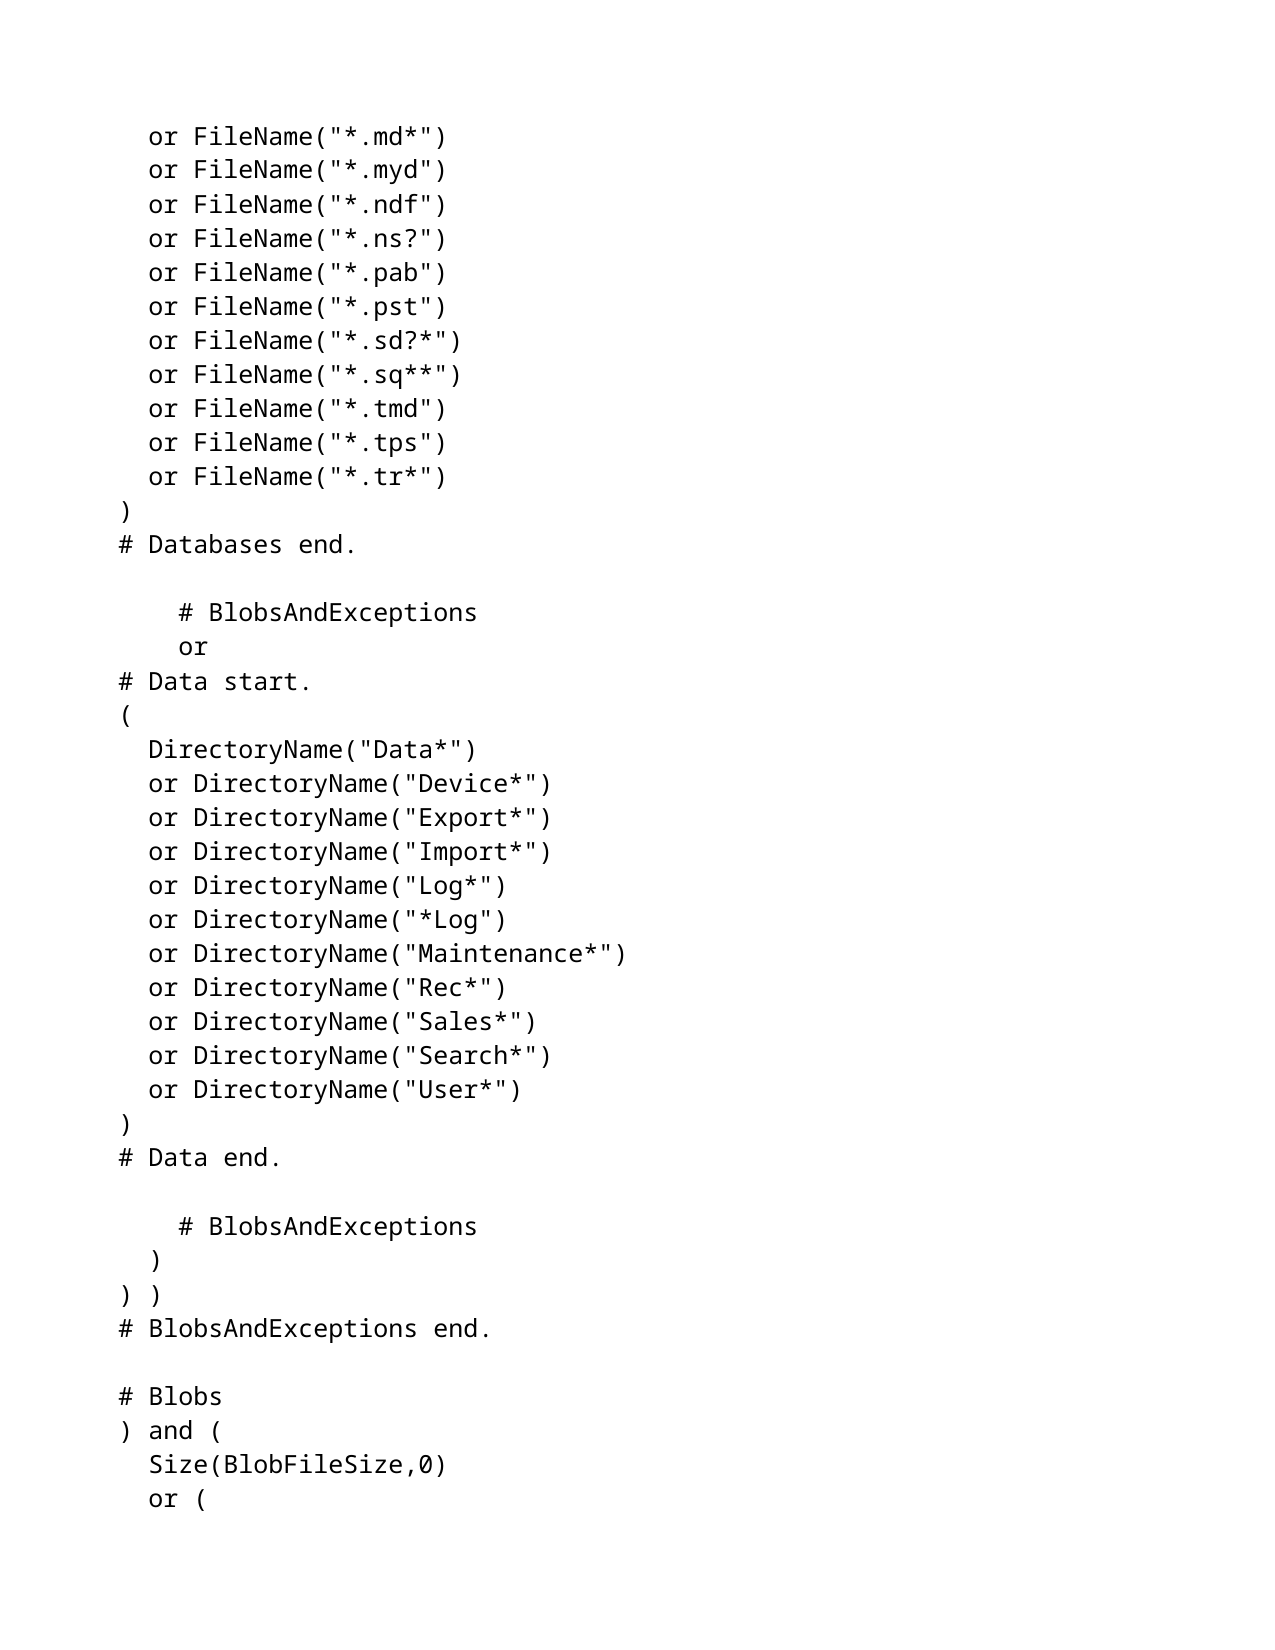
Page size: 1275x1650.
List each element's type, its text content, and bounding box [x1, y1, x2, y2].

text or DirectoryName("Sales*") [118, 1004, 1157, 1038]
text or FileName("*.tps") [118, 425, 1157, 459]
text # BlobsAndExceptions [118, 595, 1157, 629]
text # Data start. [118, 663, 1157, 697]
text or DirectoryName("*Log") [118, 902, 1157, 936]
text ( [118, 697, 1157, 731]
text or FileName("*.pab") [118, 254, 1157, 288]
text or FileName("*.md*") [118, 118, 1157, 152]
text ) [118, 1106, 1157, 1140]
text or DirectoryName("Search*") [118, 1038, 1157, 1072]
text or ( [118, 1481, 1157, 1515]
text or DirectoryName("Export*") [118, 799, 1157, 833]
text or DirectoryName("Rec*") [118, 970, 1157, 1004]
text or FileName("*.ndf") [118, 186, 1157, 220]
text ) [118, 493, 1157, 527]
text DirectoryName("Data*") [118, 731, 1157, 765]
text # BlobsAndExceptions [118, 1208, 1157, 1242]
text or FileName("*.sd?*") [118, 322, 1157, 357]
text Size(BlobFileSize,0) [118, 1447, 1157, 1481]
text or FileName("*.tmd") [118, 391, 1157, 425]
text or FileName("*.myd") [118, 152, 1157, 186]
text or DirectoryName("Maintenance*") [118, 936, 1157, 970]
text or DirectoryName("Device*") [118, 765, 1157, 799]
text ) ) [118, 1276, 1157, 1310]
text # BlobsAndExceptions end. [118, 1310, 1157, 1344]
text or DirectoryName("Import*") [118, 833, 1157, 867]
text or FileName("*.pst") [118, 288, 1157, 322]
text or DirectoryName("User*") [118, 1072, 1157, 1106]
text # Data end. [118, 1140, 1157, 1174]
text # Blobs [118, 1378, 1157, 1412]
text ) and ( [118, 1412, 1157, 1447]
text or DirectoryName("Log*") [118, 867, 1157, 902]
text # Databases end. [118, 527, 1157, 561]
text ) [118, 1242, 1157, 1276]
text or [118, 629, 1157, 663]
text or FileName("*.sq**") [118, 357, 1157, 391]
text or FileName("*.tr*") [118, 459, 1157, 493]
text or FileName("*.ns?") [118, 220, 1157, 254]
